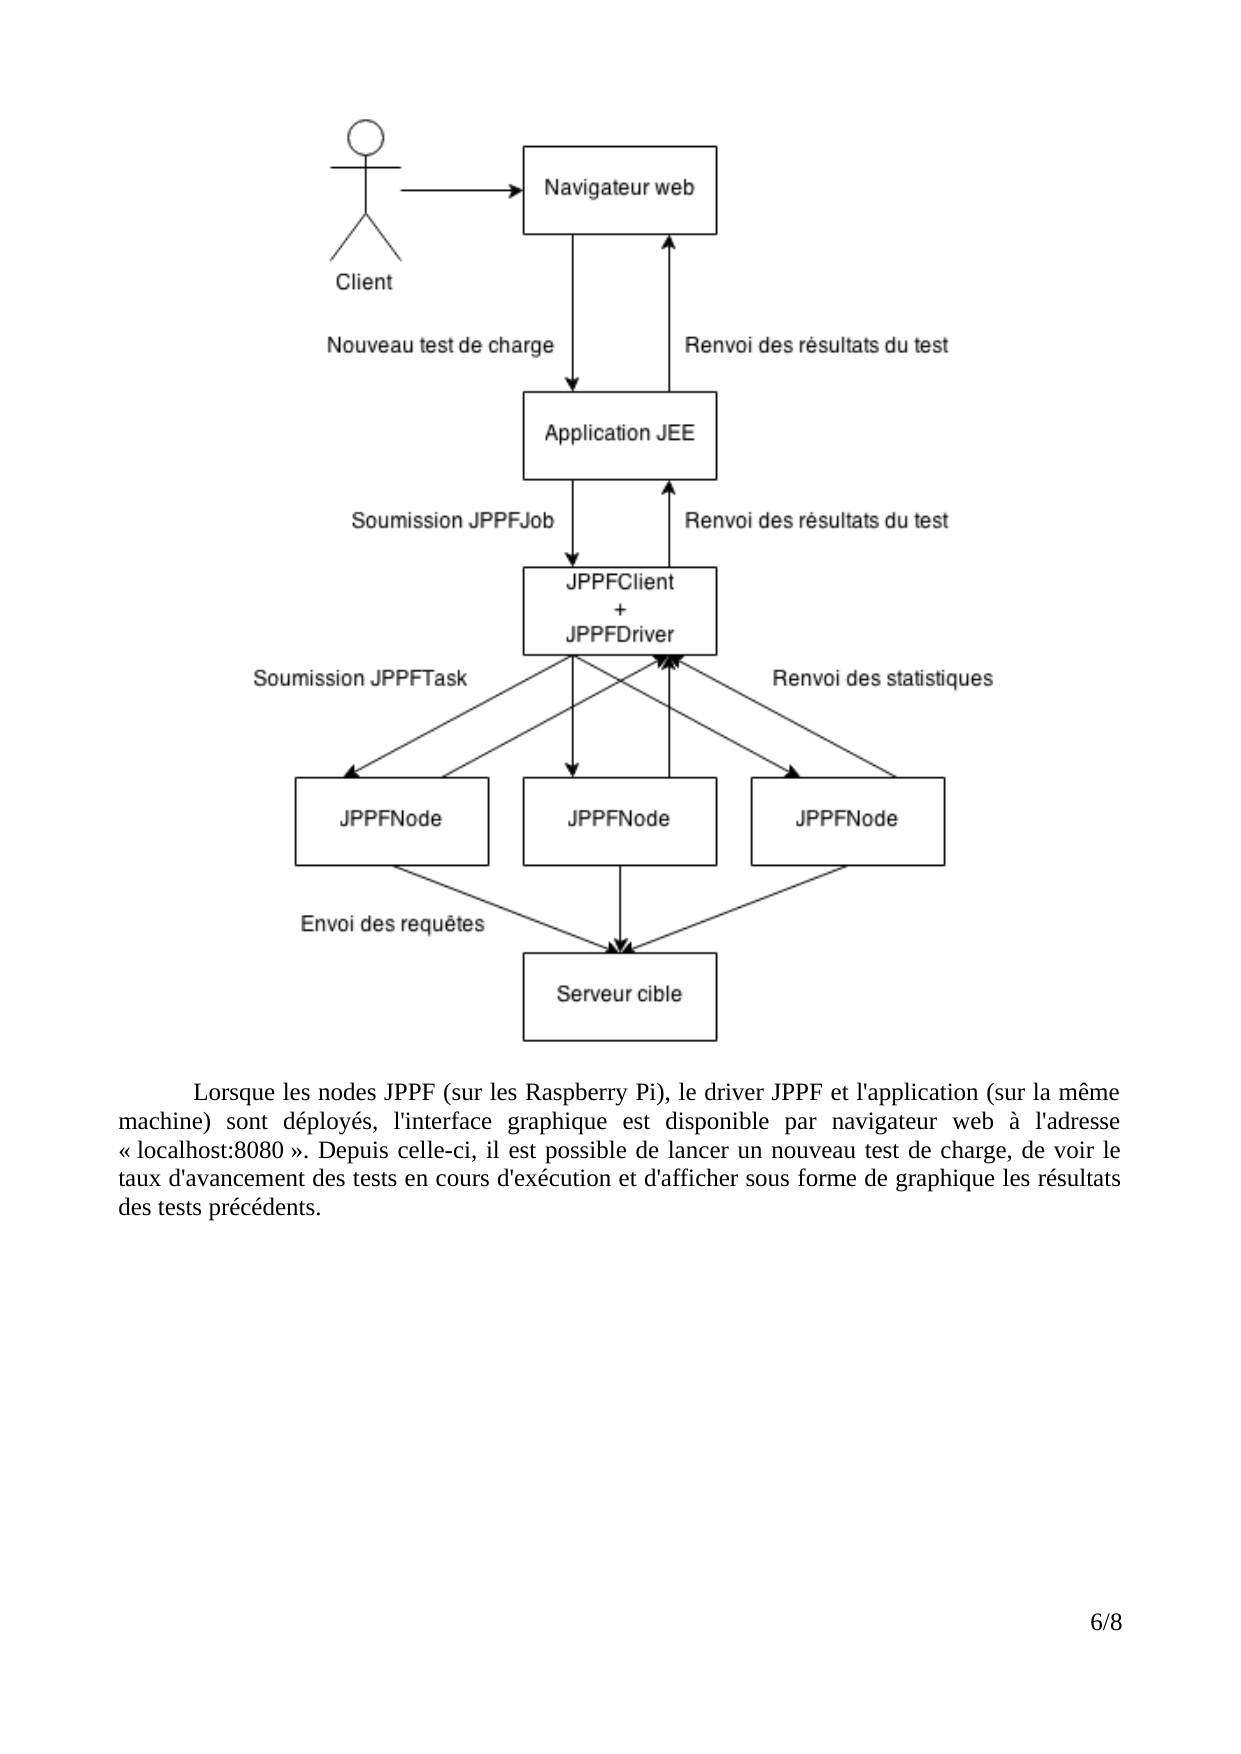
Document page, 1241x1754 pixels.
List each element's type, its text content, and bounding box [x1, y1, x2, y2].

text Lorsque les nodes JPPF (sur les Raspberry Pi), le driver JPPF et l'application (sur la même machine) sont déployés, l'interface graphique est disponible par navigateur web à l'adresse « localhost:8080 ». Depuis celle-ci, il est possible de lancer un nouveau test de charge, de voir le taux d'avancement des tests en cours d'exécution et d'afficher sous forme de graphique les résultats des tests précédents. [118, 1077, 1122, 1221]
picture [118, 118, 1123, 1049]
